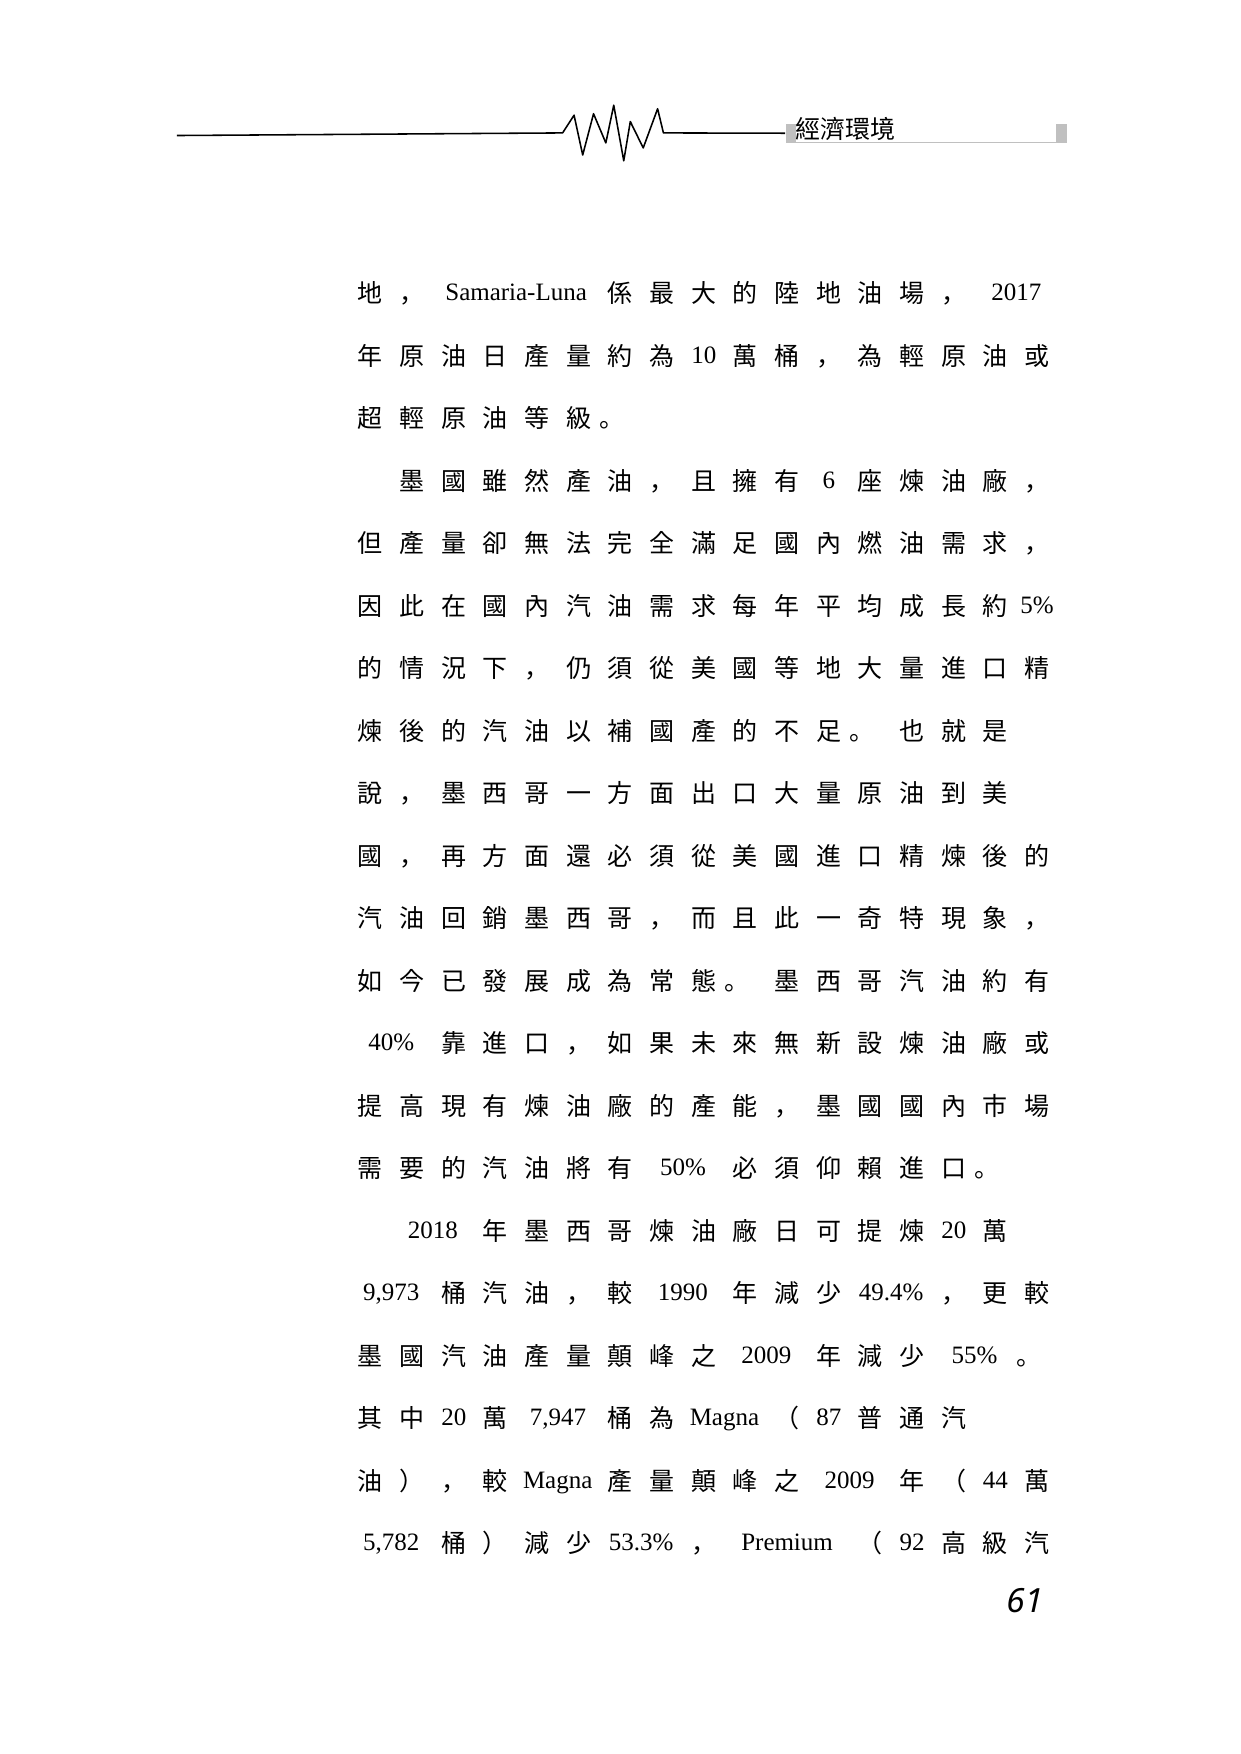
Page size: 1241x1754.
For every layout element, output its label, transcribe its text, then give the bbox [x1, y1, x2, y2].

text 墨國雖然產油，且擁有6座煉油廠，但產量卻無法完全滿足國內燃油需求，因此在國內汽油需求每年平均成長約5%的情況下，仍須從美國等地大量進口精煉後的汽油以補國產的不足。也就是說，墨西哥一方面出口大量原油到美國，再方面還必須從美國進口精煉後的汽油回銷墨西哥，而且此一奇特現象，如今已發展成為常態。墨西哥汽油約有40%靠進口，如果未來無新設煉油廠或提高現有煉油廠的產能，墨國國內市場需要的汽油將有50%必須仰賴進口。 [330, 438, 1058, 1188]
text 2018年墨西哥煉油廠日可提煉20萬9,973桶汽油，較1990年減少49.4%，更較墨國汽油產量顛峰之2009年減少55%。其中20萬7,947桶為Magna（87普通汽油），較Magna產量顛峰之2009年（44萬5,782桶）減少53.3%，Premium（92高級汽 [330, 1188, 1058, 1563]
text 地，Samaria-Luna係最大的陸地油場，2017年原油日產量約為10萬桶，為輕原油或超輕原油等級。 [330, 250, 1058, 438]
